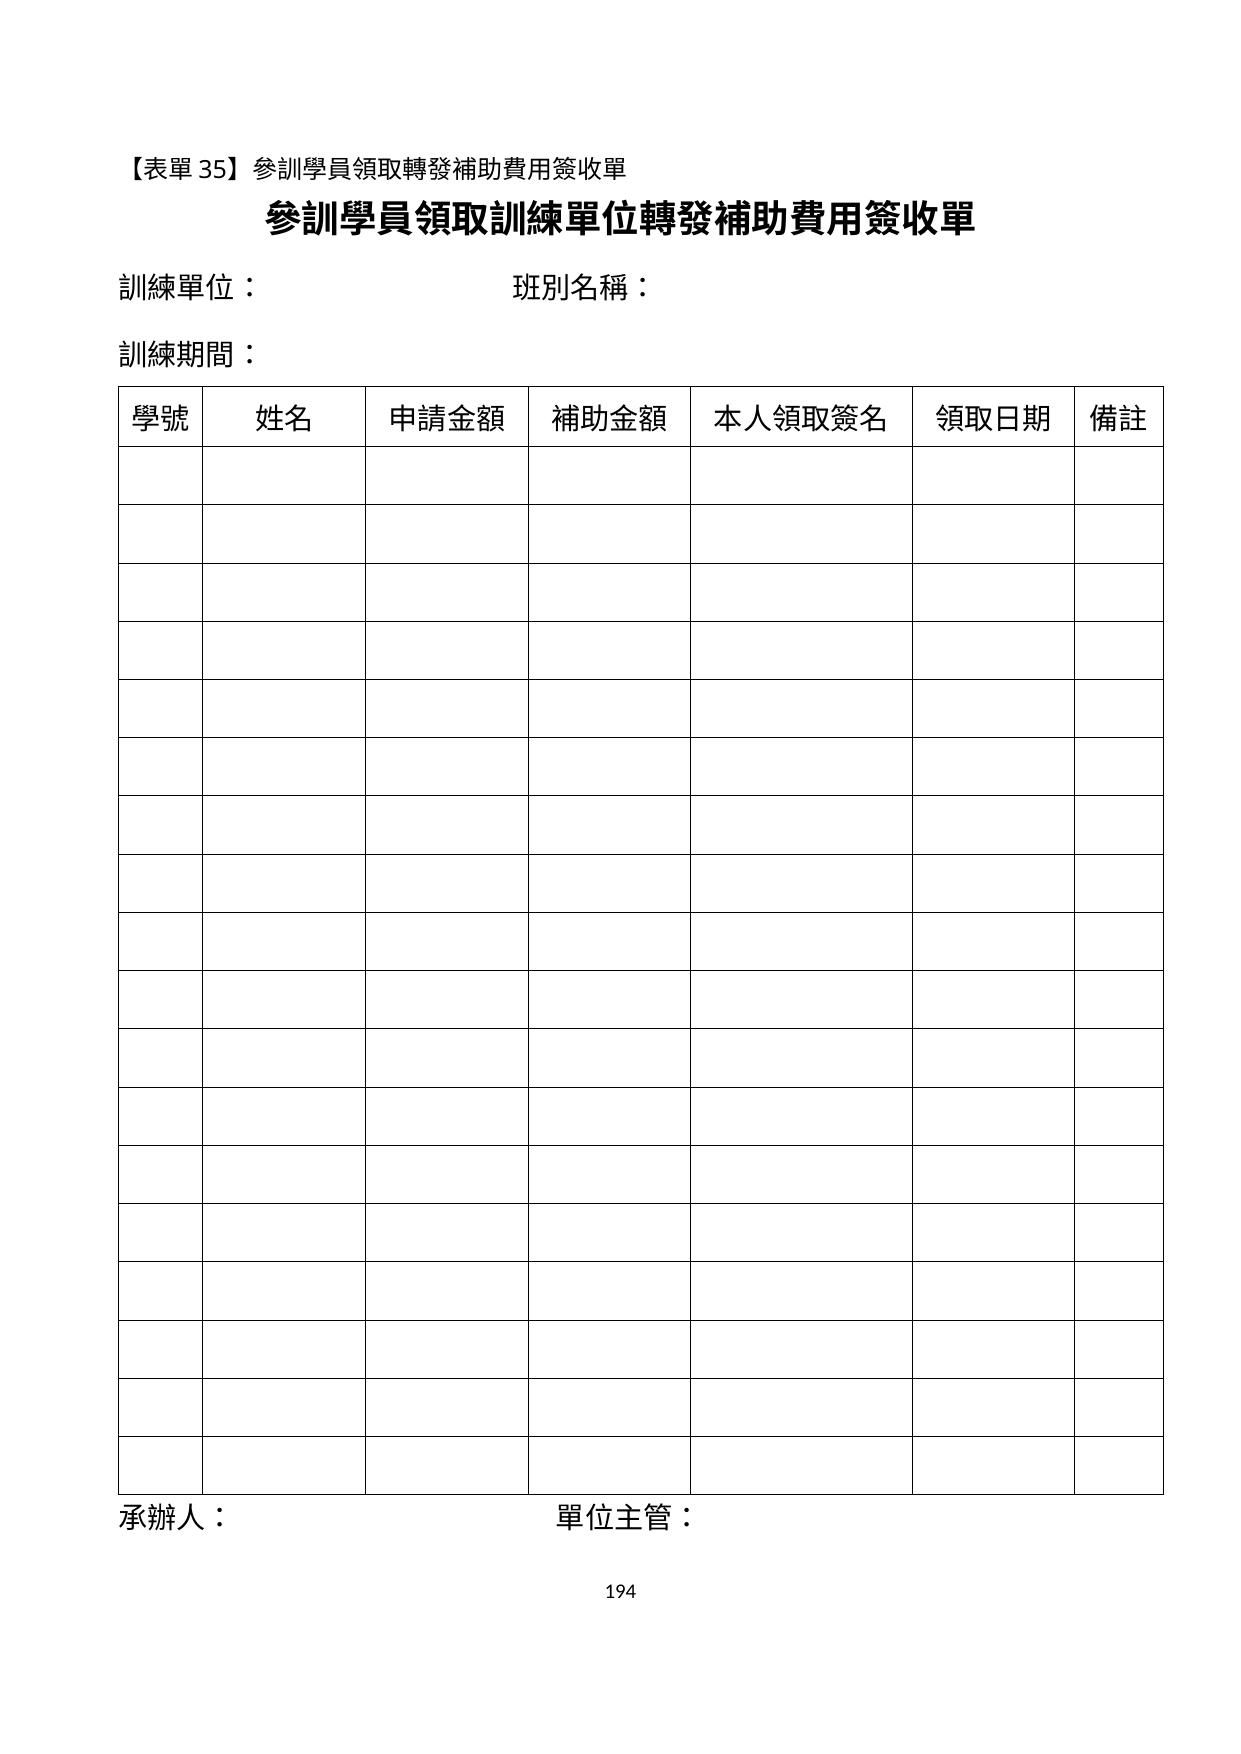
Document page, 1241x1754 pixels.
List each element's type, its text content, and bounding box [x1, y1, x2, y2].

table_header 本人領取簽名 [691, 387, 912, 446]
table_cell [691, 564, 912, 621]
table_cell [119, 971, 202, 1028]
table_cell [203, 971, 365, 1028]
table_cell [366, 1204, 528, 1261]
table_cell [1075, 680, 1163, 737]
table_cell [119, 1437, 202, 1494]
table_cell [1075, 1146, 1163, 1203]
table_cell [1075, 738, 1163, 795]
table_cell [1075, 1029, 1163, 1087]
table_cell [1075, 913, 1163, 970]
table_cell [529, 738, 690, 795]
table_cell [691, 1204, 912, 1261]
table_cell [366, 1379, 528, 1436]
table_cell [529, 971, 690, 1028]
table_cell [119, 622, 202, 679]
table_cell [366, 505, 528, 562]
table_cell [529, 1029, 690, 1087]
table_cell [913, 1262, 1074, 1319]
table_cell [529, 1088, 690, 1145]
table_cell [1075, 1262, 1163, 1319]
table_cell [366, 1321, 528, 1378]
table_cell [119, 738, 202, 795]
table_cell [366, 1146, 528, 1203]
table_cell [691, 1379, 912, 1436]
table_cell [1075, 1204, 1163, 1261]
table_header 補助金額 [529, 387, 690, 446]
table_cell [691, 1029, 912, 1087]
table_cell [366, 855, 528, 912]
table_cell [366, 680, 528, 737]
table_cell [913, 738, 1074, 795]
table_cell [119, 564, 202, 621]
table_header 姓名 [203, 387, 365, 446]
table_cell [1075, 505, 1163, 562]
table_cell [203, 564, 365, 621]
table_cell [913, 1321, 1074, 1378]
table_cell [366, 564, 528, 621]
table_cell [119, 1088, 202, 1145]
table_cell [529, 505, 690, 562]
table_cell [913, 1029, 1074, 1087]
table_cell [203, 1088, 365, 1145]
table_cell [691, 796, 912, 854]
table_cell [691, 1321, 912, 1378]
table_cell [366, 796, 528, 854]
table_cell [691, 1088, 912, 1145]
table_cell [529, 622, 690, 679]
table_cell [203, 796, 365, 854]
table_cell [119, 447, 202, 504]
table_cell [913, 855, 1074, 912]
table_header 學號 [119, 387, 202, 446]
table_cell [119, 1321, 202, 1378]
table_cell [119, 680, 202, 737]
table_cell [529, 1204, 690, 1261]
table_cell [529, 796, 690, 854]
table_cell [203, 855, 365, 912]
table_cell [529, 1437, 690, 1494]
table_cell [529, 855, 690, 912]
table_cell [366, 622, 528, 679]
table_cell [913, 1146, 1074, 1203]
table_cell [913, 1437, 1074, 1494]
table_cell [1075, 1321, 1163, 1378]
text 參訓學員領取訓練單位轉發補助費用簽收單 [118, 199, 1122, 240]
table_cell [691, 447, 912, 504]
table_cell [119, 1029, 202, 1087]
table_cell [913, 1088, 1074, 1145]
table_cell [203, 1146, 365, 1203]
table_cell [366, 913, 528, 970]
table_cell [203, 1204, 365, 1261]
table_cell [203, 447, 365, 504]
table_cell [913, 1204, 1074, 1261]
table_cell [119, 505, 202, 562]
table_cell [1075, 971, 1163, 1028]
table_cell [913, 564, 1074, 621]
text 訓練單位： 班別名稱： [118, 265, 1122, 307]
table_cell [366, 1088, 528, 1145]
table_cell [203, 1321, 365, 1378]
table_cell [913, 796, 1074, 854]
table_cell [691, 680, 912, 737]
table_cell [1075, 622, 1163, 679]
subtitle 【表單35】參訓學員領取轉發補助費用簽收單 [118, 150, 1122, 186]
table_cell [691, 1437, 912, 1494]
table_cell [529, 447, 690, 504]
table_cell [119, 1204, 202, 1261]
table_cell [1075, 564, 1163, 621]
table_cell [529, 1146, 690, 1203]
table_cell [119, 796, 202, 854]
table_cell [203, 913, 365, 970]
table_cell [203, 505, 365, 562]
table_cell [913, 447, 1074, 504]
table_cell [203, 680, 365, 737]
table_cell [913, 505, 1074, 562]
table_cell [529, 1379, 690, 1436]
table_cell [529, 680, 690, 737]
table_cell [913, 971, 1074, 1028]
table_cell [203, 738, 365, 795]
table_cell [691, 505, 912, 562]
table_cell [1075, 1379, 1163, 1436]
table_cell [691, 913, 912, 970]
table_cell [913, 622, 1074, 679]
table_cell [366, 1029, 528, 1087]
table_cell [119, 913, 202, 970]
table_cell [1075, 855, 1163, 912]
table_cell [203, 1437, 365, 1494]
text 訓練期間： [118, 332, 1122, 374]
table_cell [529, 1262, 690, 1319]
table_cell [366, 738, 528, 795]
table_cell [366, 971, 528, 1028]
table_cell [366, 1437, 528, 1494]
table_cell [119, 1146, 202, 1203]
table_cell [203, 1379, 365, 1436]
table_header 領取日期 [913, 387, 1074, 446]
table_cell [119, 1379, 202, 1436]
table_cell [1075, 447, 1163, 504]
table_cell [119, 855, 202, 912]
table_header 申請金額 [366, 387, 528, 446]
table_cell [691, 971, 912, 1028]
table_cell [913, 680, 1074, 737]
table_cell [691, 1146, 912, 1203]
table_cell [1075, 796, 1163, 854]
table_cell [366, 1262, 528, 1319]
table_cell [691, 622, 912, 679]
table_cell [529, 913, 690, 970]
table_header 備註 [1075, 387, 1163, 446]
table_cell [119, 1262, 202, 1319]
table_cell [203, 622, 365, 679]
table_cell [203, 1262, 365, 1319]
table_cell [366, 447, 528, 504]
table_cell [1075, 1437, 1163, 1494]
table_cell [529, 564, 690, 621]
table_cell [913, 913, 1074, 970]
table_cell [691, 1262, 912, 1319]
table_cell [203, 1029, 365, 1087]
table_cell [529, 1321, 690, 1378]
table_cell [913, 1379, 1074, 1436]
table_cell [691, 738, 912, 795]
table_cell [1075, 1088, 1163, 1145]
table_cell [691, 855, 912, 912]
text 承辦人： 單位主管： [118, 1495, 1122, 1537]
